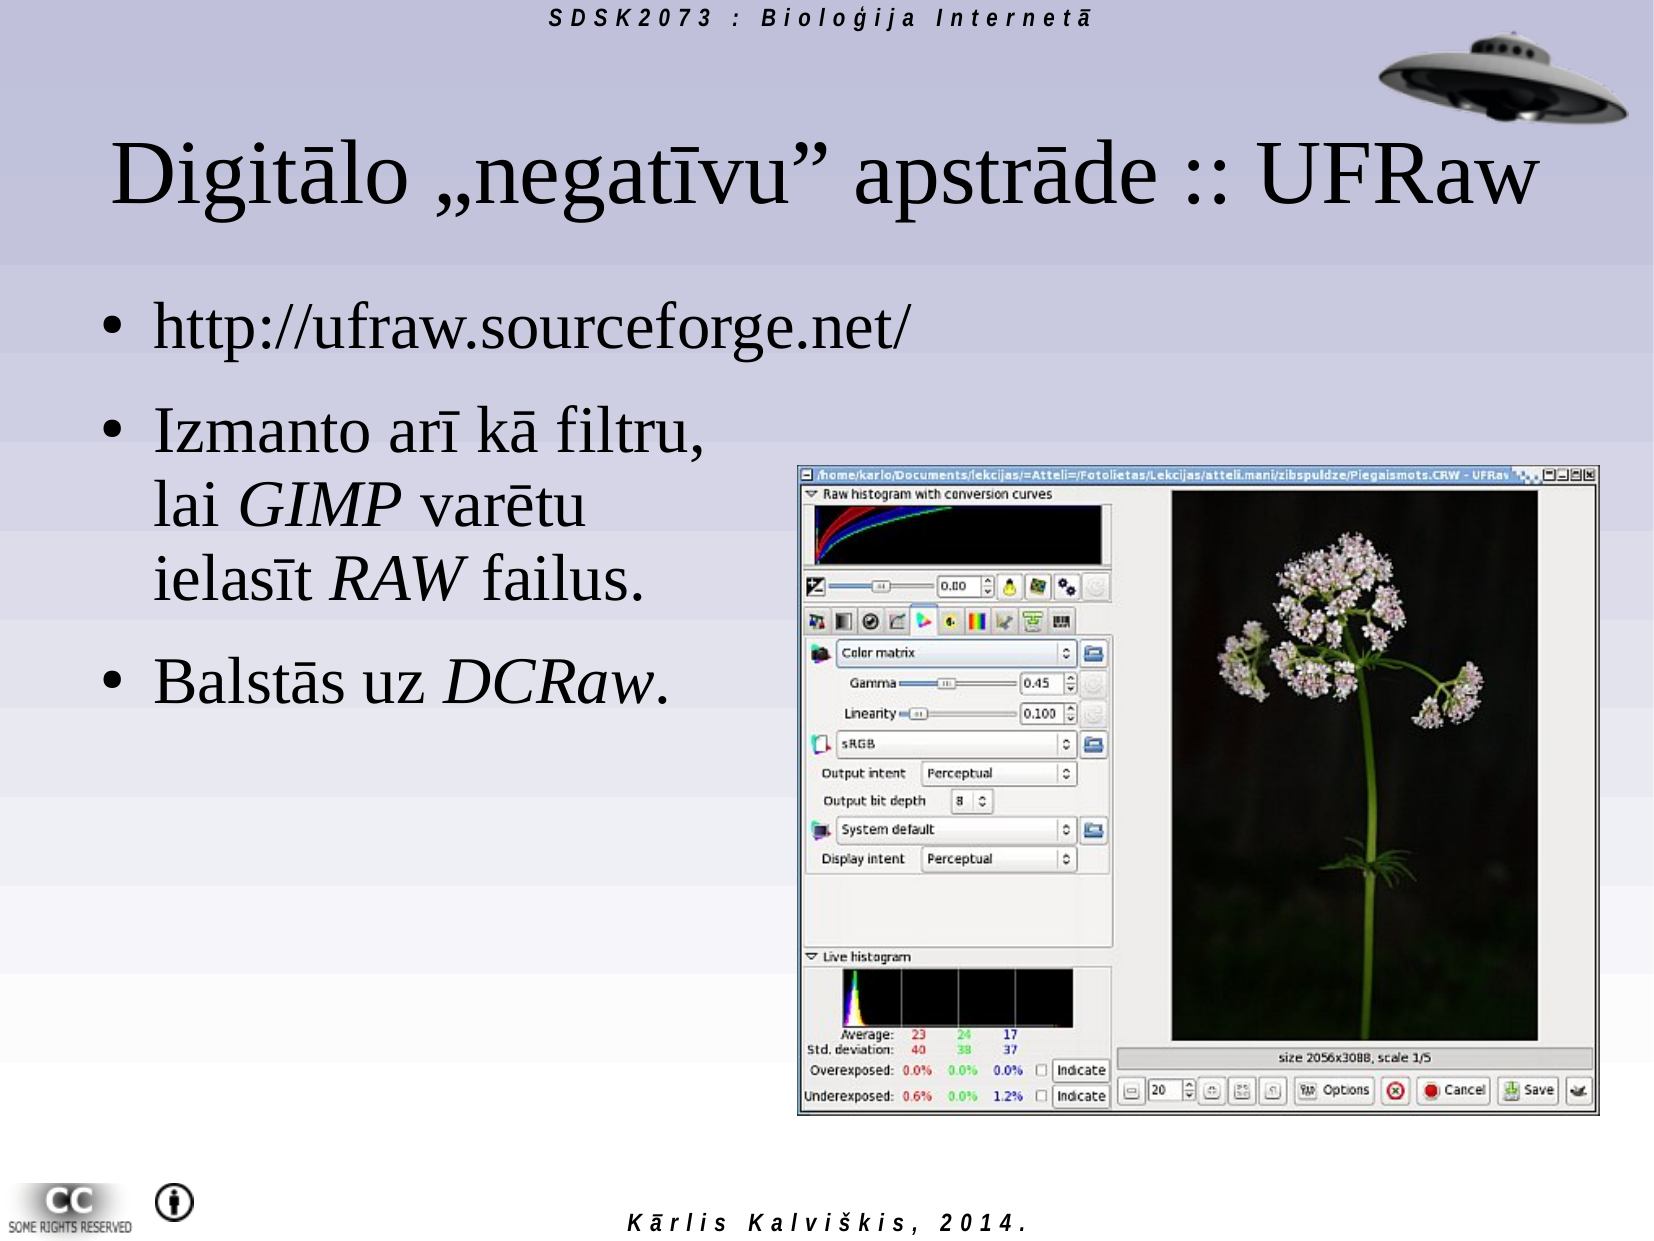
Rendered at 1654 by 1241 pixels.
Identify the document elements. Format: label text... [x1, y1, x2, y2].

title Digitālo „negatīvu” apstrāde :: UFRaw [29, 49, 1625, 296]
list http://ufraw.sourceforge.net/ Izmanto arī kā filtru, lai GIMP varētu ielasīt RAW failus. Balstās uz DCRaw. [82, 289, 1571, 1113]
picture [0, 0, 1654, 1241]
